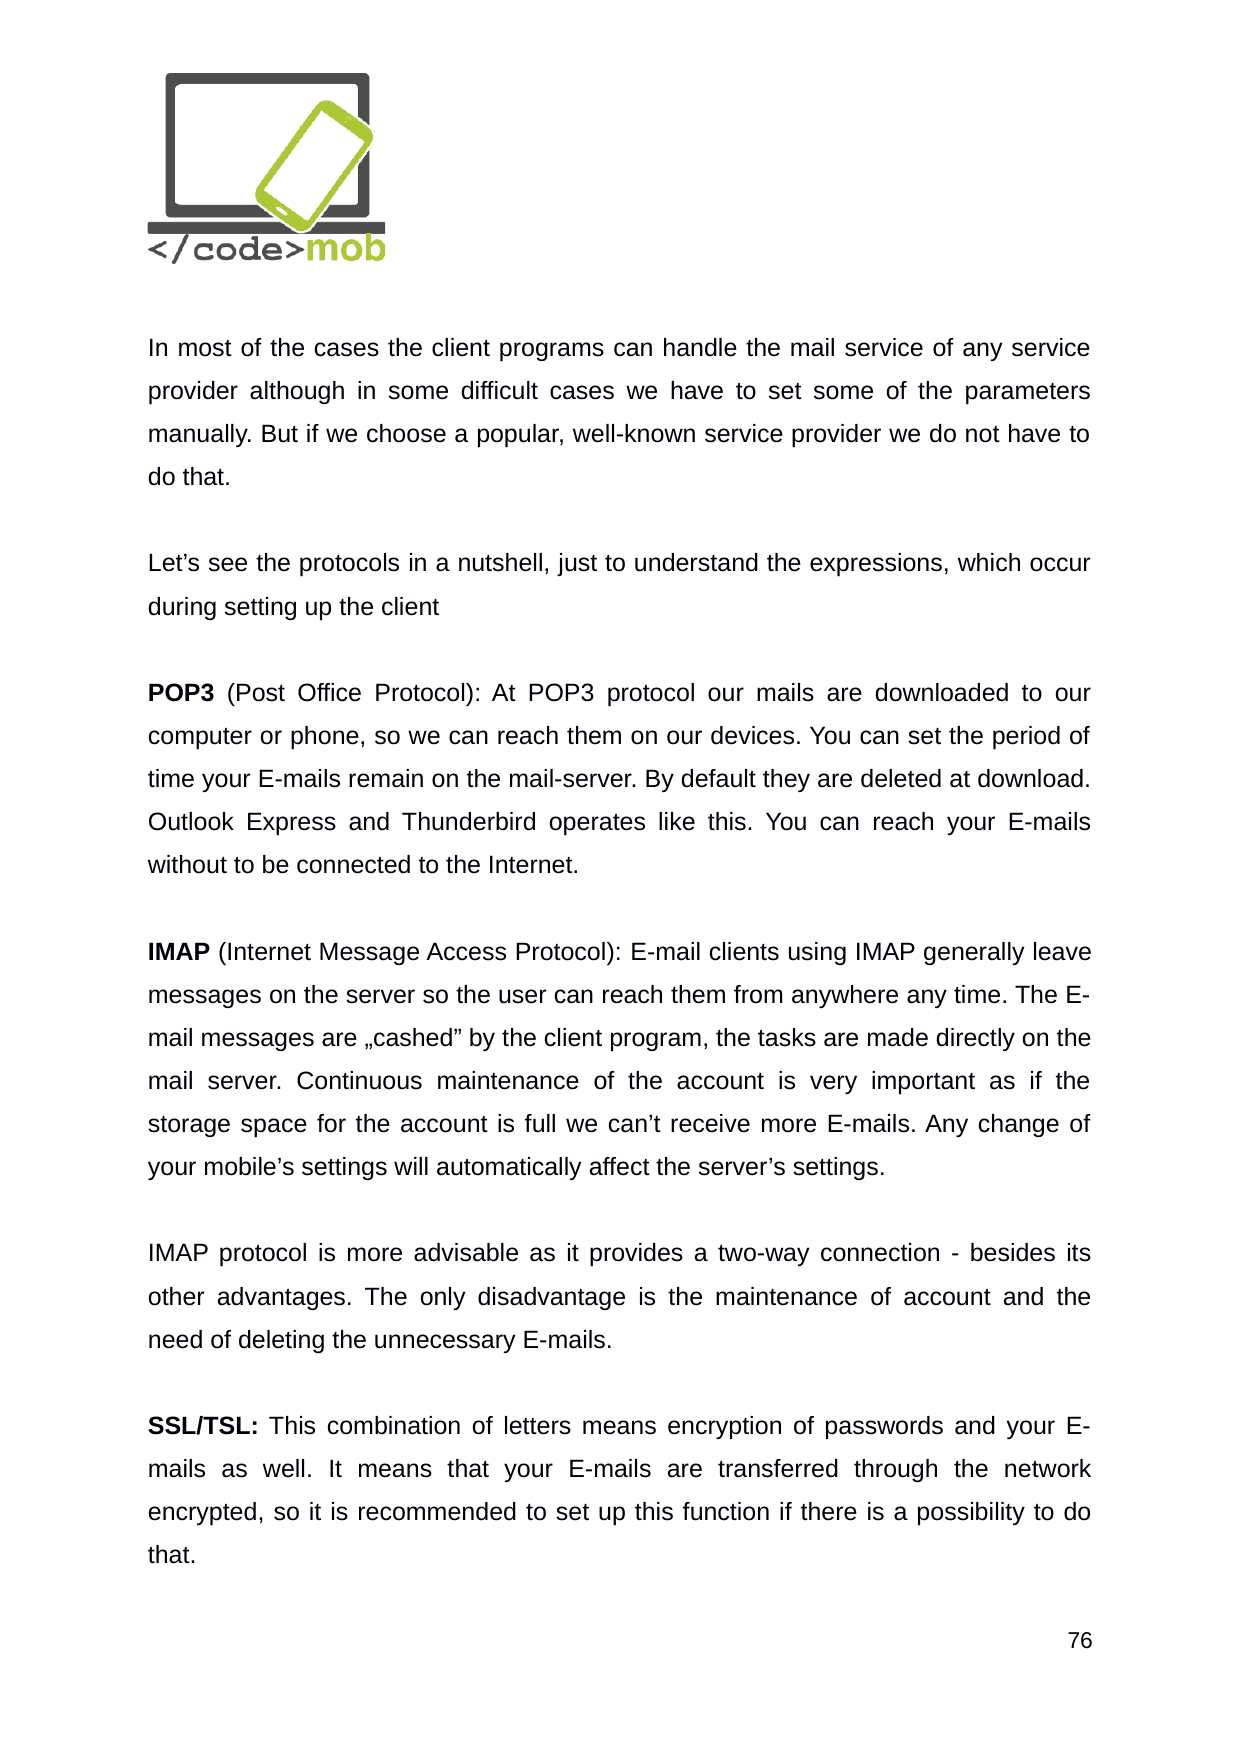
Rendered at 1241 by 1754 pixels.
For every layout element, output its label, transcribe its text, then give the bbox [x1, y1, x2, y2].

text IMAP (Internet Message Access Protocol): E-mail clients using IMAP generally leave messages on the server so the user can reach them from anywhere any time. The E-mail messages are „cashed” by the client program, the tasks are made directly on the mail server. Continuous maintenance of the account is very important as if the storage space for the account is full we can’t receive more E-mails. Any change of your mobile’s settings will automatically affect the server’s settings. [148, 937, 1093, 1181]
picture [147, 73, 386, 264]
text Let’s see the protocols in a nutshell, just to understand the expressions, which occur during setting up the client [148, 548, 1093, 620]
text In most of the cases the client programs can handle the mail service of any service provider although in some difficult cases we have to set some of the parameters manually. But if we choose a popular, well-known service provider we do not have to do that. [148, 333, 1093, 491]
text IMAP protocol is more advisable as it provides a two-way connection - besides its other advantages. The only disadvantage is the maintenance of account and the need of deleting the unnecessary E-mails. [148, 1238, 1093, 1353]
text SSL/TSL: This combination of letters means encryption of passwords and your E-mails as well. It means that your E-mails are transferred through the network encrypted, so it is recommended to set up this function if there is a possibility to do that. [148, 1411, 1093, 1569]
text POP3 (Post Office Protocol): At POP3 protocol our mails are downloaded to our computer or phone, so we can reach them on our devices. You can set the period of time your E-mails remain on the mail-server. By default they are deleted at download. Outlook Express and Thunderbird operates like this. You can reach your E-mails without to be connected to the Internet. [148, 678, 1093, 879]
